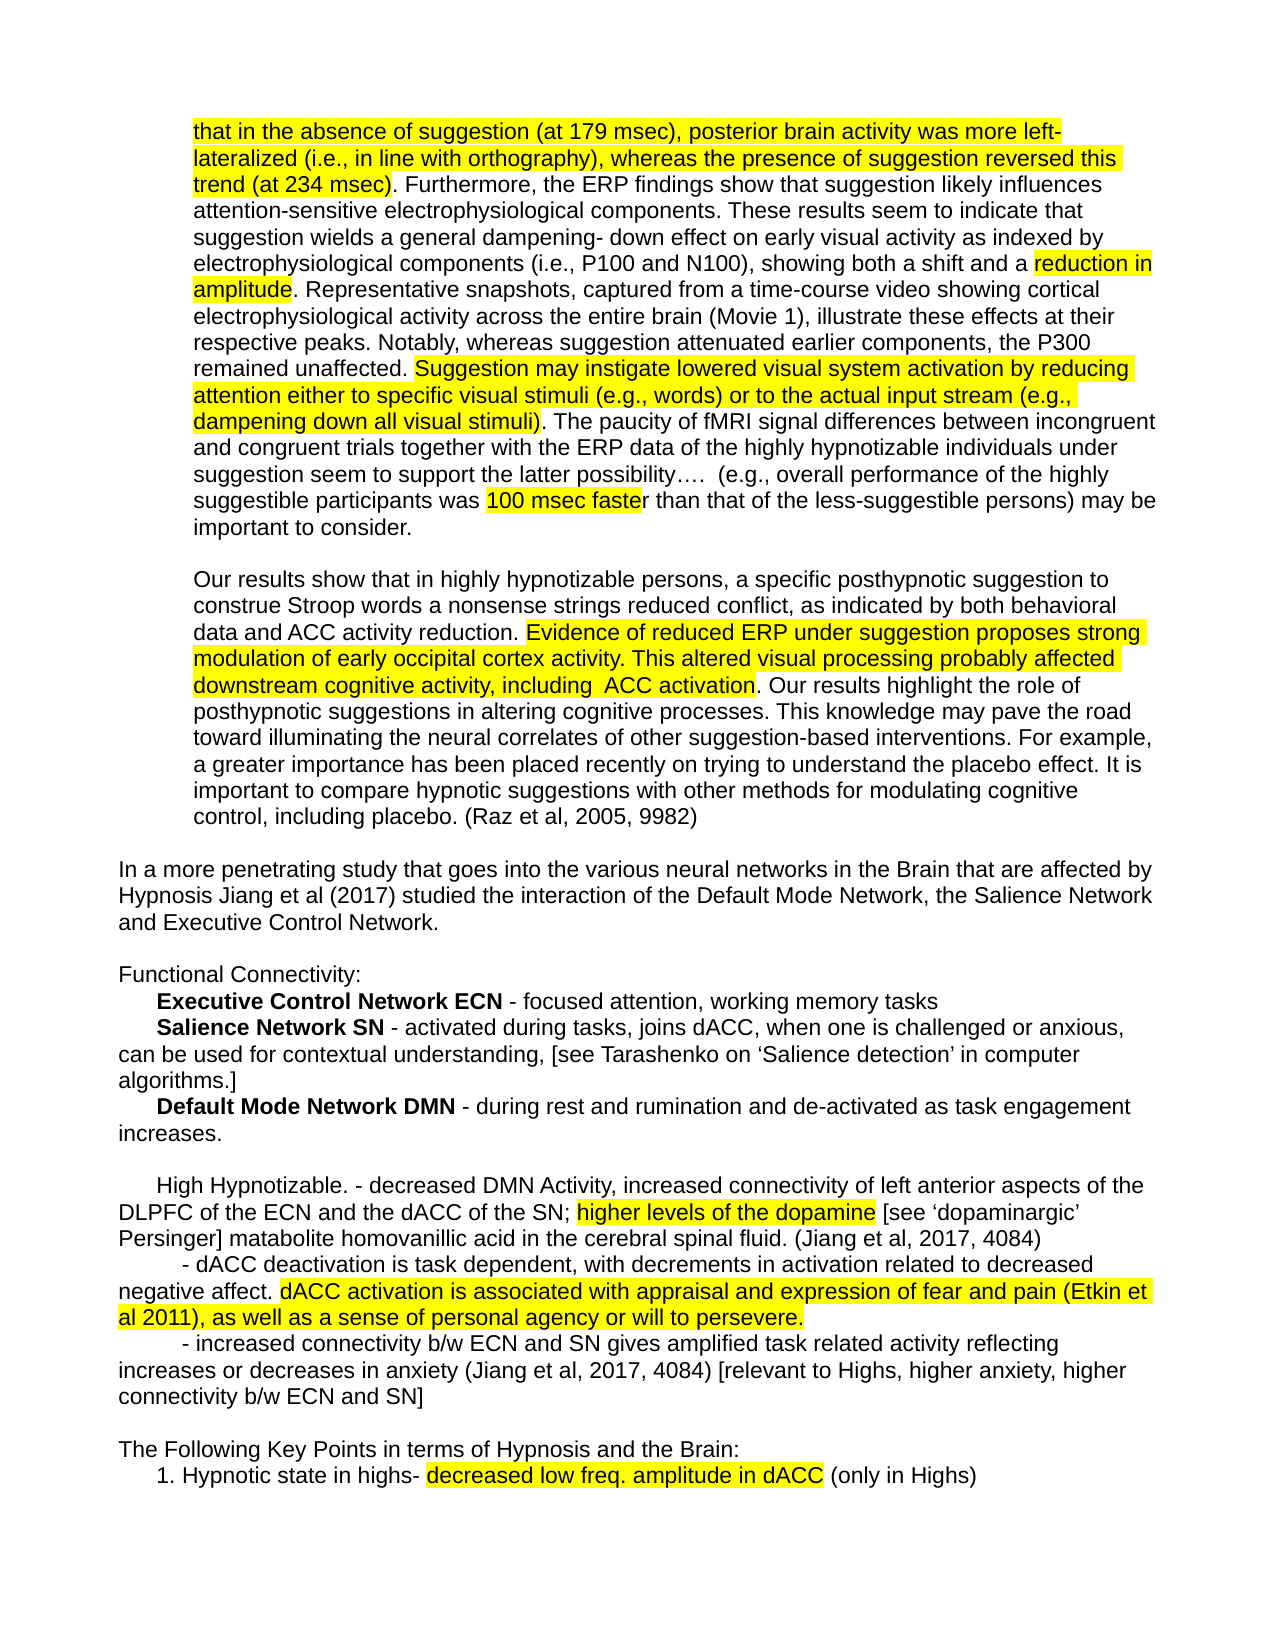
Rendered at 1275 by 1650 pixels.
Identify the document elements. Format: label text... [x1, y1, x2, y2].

text Default Mode Network DMN - during rest and rumination and de-activated as task engagement increases. [118, 1093, 1157, 1146]
text In a more penetrating study that goes into the various neural networks in the Brain that are affected by Hypnosis Jiang et al (2017) studied the interaction of the Default Mode Network, the Salience Network and Executive Control Network. [118, 856, 1157, 935]
text 1. Hypnotic state in highs- decreased low freq. amplitude in dACC (only in Highs) [118, 1462, 1157, 1488]
text - increased connectivity b/w ECN and SN gives amplified task related activity reflecting increases or decreases in anxiety (Jiang et al, 2017, 4084) [relevant to Highs, higher anxiety, higher connectivity b/w ECN and SN] [118, 1330, 1157, 1409]
text Our results show that in highly hypnotizable persons, a specific posthypnotic suggestion to construe Stroop words a nonsense strings reduced conflict, as indicated by both behavioral data and ACC activity reduction. Evidence of reduced ERP under suggestion proposes strong modulation of early occipital cortex activity. This altered visual processing probably affected downstream cognitive activity, including ACC activation. Our results highlight the role of posthypnotic suggestions in altering cognitive processes. This knowledge may pave the road toward illuminating the neural correlates of other suggestion-based interventions. For example, a greater importance has been placed recently on trying to understand the placebo effect. It is important to compare hypnotic suggestions with other methods for modulating cognitive control, including placebo. (Raz et al, 2005, 9982) [193, 566, 1157, 830]
text Functional Connectivity: [118, 961, 1157, 988]
text that in the absence of suggestion (at 179 msec), posterior brain activity was more left-lateralized (i.e., in line with orthography), whereas the presence of suggestion reversed this trend (at 234 msec). Furthermore, the ERP findings show that suggestion likely influences attention-sensitive electrophysiological components. These results seem to indicate that suggestion wields a general dampening- down effect on early visual activity as indexed by electrophysiological components (i.e., P100 and N100), showing both a shift and a reduction in amplitude. Representative snapshots, captured from a time-course video showing cortical electrophysiological activity across the entire brain (Movie 1), illustrate these effects at their respective peaks. Notably, whereas suggestion attenuated earlier components, the P300 remained unaffected. Suggestion may instigate lowered visual system activation by reducing attention either to specific visual stimuli (e.g., words) or to the actual input stream (e.g., dampening down all visual stimuli). The paucity of fMRI signal differences between incongruent and congruent trials together with the ERP data of the highly hypnotizable individuals under suggestion seem to support the latter possibility…. (e.g., overall performance of the highly suggestible participants was 100 msec faster than that of the less-suggestible persons) may be important to consider. [193, 118, 1157, 540]
text The Following Key Points in terms of Hypnosis and the Brain: [118, 1436, 1157, 1462]
text - dACC deactivation is task dependent, with decrements in activation related to decreased negative affect. dACC activation is associated with appraisal and expression of fear and pain (Etkin et al 2011), as well as a sense of personal agency or will to persevere. [118, 1251, 1157, 1330]
text Salience Network SN - activated during tasks, joins dACC, when one is challenged or anxious, can be used for contextual understanding, [see Tarashenko on ‘Salience detection’ in computer algorithms.] [118, 1014, 1157, 1093]
text Executive Control Network ECN - focused attention, working memory tasks [118, 988, 1157, 1014]
text High Hypnotizable. - decreased DMN Activity, increased connectivity of left anterior aspects of the DLPFC of the ECN and the dACC of the SN; higher levels of the dopamine [see ‘dopaminargic’ Persinger] matabolite homovanillic acid in the cerebral spinal fluid. (Jiang et al, 2017, 4084) [118, 1172, 1157, 1251]
